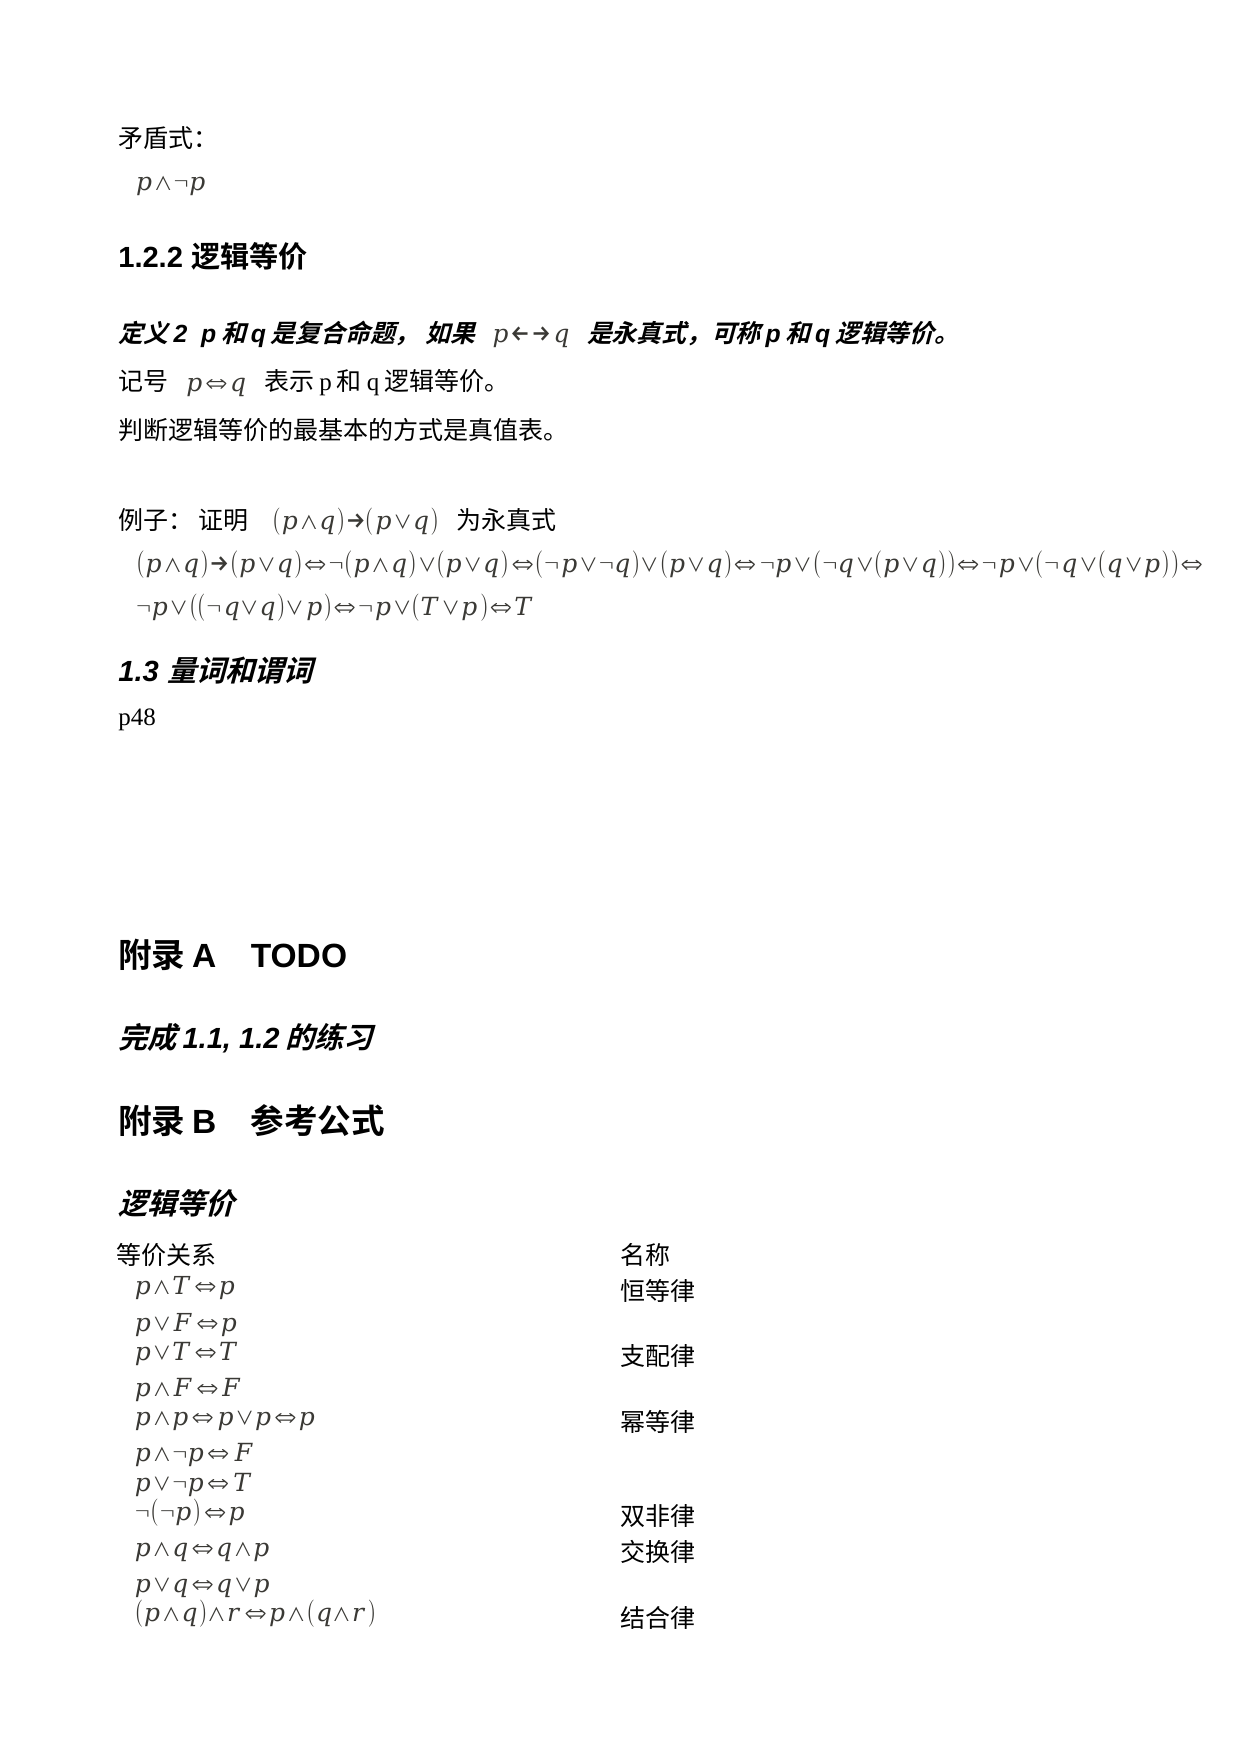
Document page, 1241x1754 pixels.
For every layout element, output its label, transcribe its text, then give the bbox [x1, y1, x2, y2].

table_cell [620, 1439, 1121, 1467]
table_cell [117, 1439, 620, 1467]
table_cell 幂等律 [620, 1402, 1121, 1438]
text p48 [118, 702, 1122, 731]
text 矛盾式： [118, 118, 1122, 154]
subtitle 逻辑等价 [118, 1181, 1122, 1223]
table_cell 双非律 [620, 1497, 1121, 1533]
table_cell [620, 1373, 1121, 1402]
table_header 名称 [620, 1235, 1121, 1272]
table_cell 恒等律 [620, 1272, 1121, 1308]
text 判断逻辑等价的最基本的方式是真值表。 [118, 410, 1122, 447]
text 记号表示p和q逻辑等价。 [118, 362, 1122, 398]
subtitle 附录B 参考公式 [118, 1094, 1122, 1143]
table_cell [117, 1533, 620, 1569]
table_cell [117, 1272, 620, 1308]
table_cell [117, 1598, 620, 1634]
table_cell [117, 1308, 620, 1337]
table_cell [117, 1497, 620, 1533]
subtitle 完成1.1, 1.2的练习 [118, 1015, 1122, 1057]
table_cell [117, 1373, 620, 1402]
text 例子： 证明 为永真式 [118, 500, 1122, 537]
table_cell [620, 1569, 1121, 1598]
subtitle 1.3 量词和谓词 [118, 648, 1122, 690]
table_header 等价关系 [117, 1235, 620, 1272]
table_cell [620, 1468, 1121, 1497]
table_cell [117, 1402, 620, 1438]
table_cell [117, 1337, 620, 1373]
table_cell 支配律 [620, 1337, 1121, 1373]
subtitle 1.2.2 逻辑等价 [118, 233, 1122, 276]
table_cell [620, 1308, 1121, 1337]
table_cell [117, 1569, 620, 1598]
table_cell 结合律 [620, 1598, 1121, 1634]
table_cell [117, 1468, 620, 1497]
subtitle 定义 2 p和q是复合命题， 如果是永真式，可称p和q逻辑等价。 [118, 313, 1122, 349]
table_cell 交换律 [620, 1533, 1121, 1569]
subtitle 附录A TODO [118, 929, 1122, 977]
